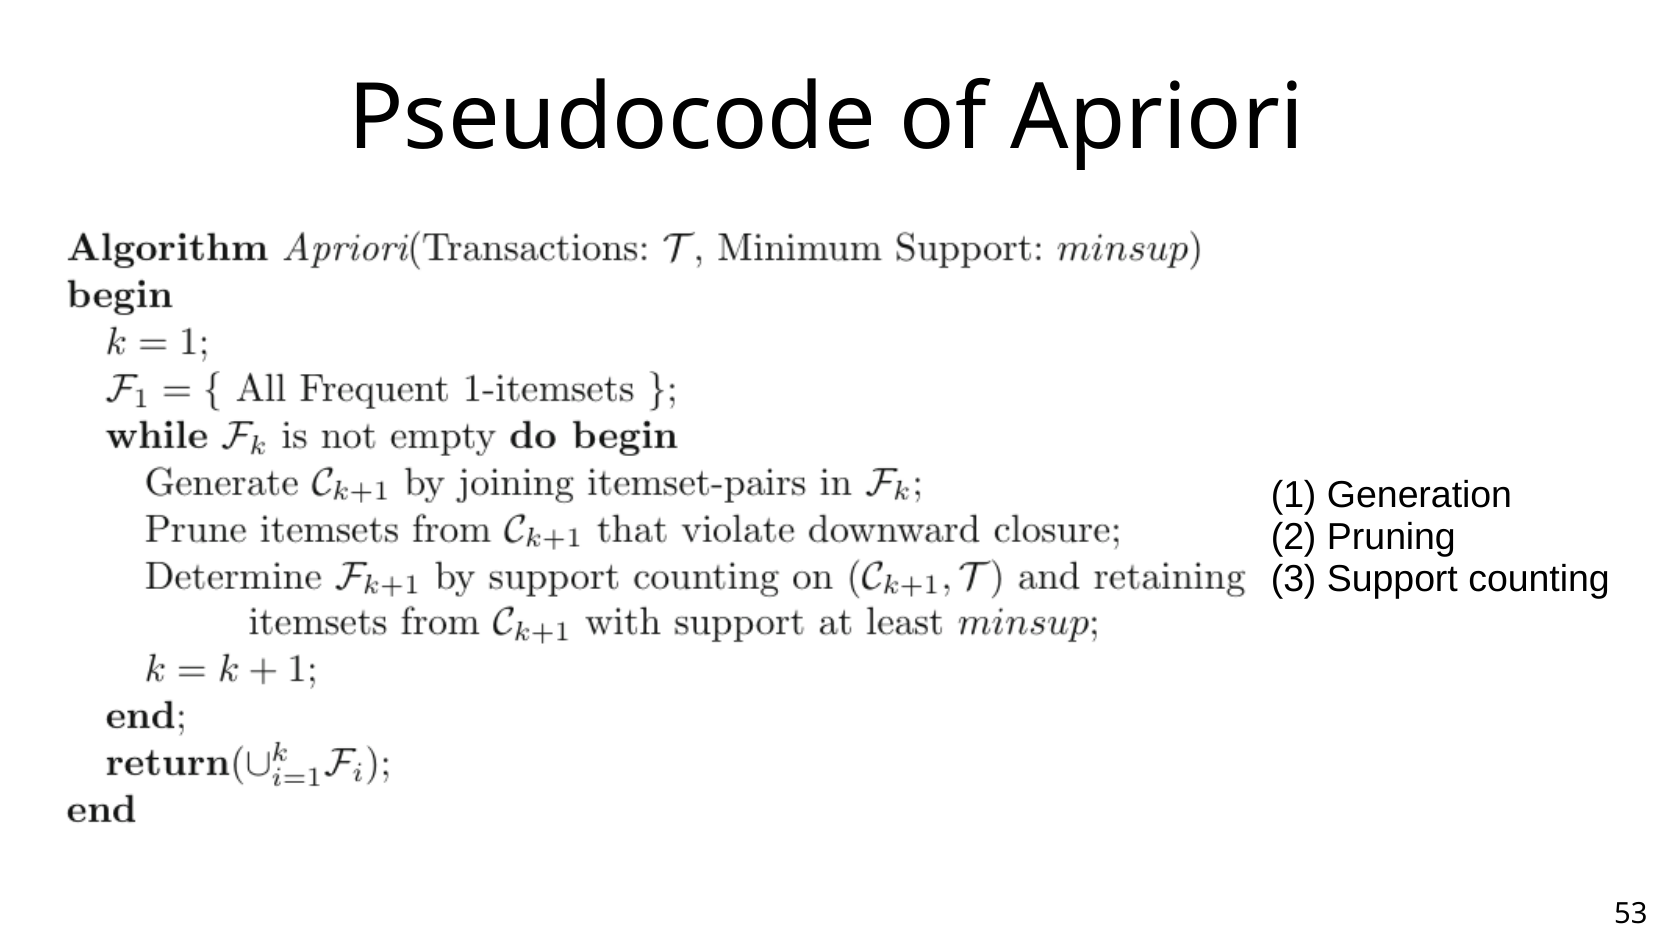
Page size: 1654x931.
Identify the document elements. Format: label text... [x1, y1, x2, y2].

title Pseudocode of Apriori [82, 1, 1571, 226]
picture [37, 215, 1272, 855]
text_box (1) Generation (2) Pruning (3) Support counting [1256, 465, 1629, 607]
